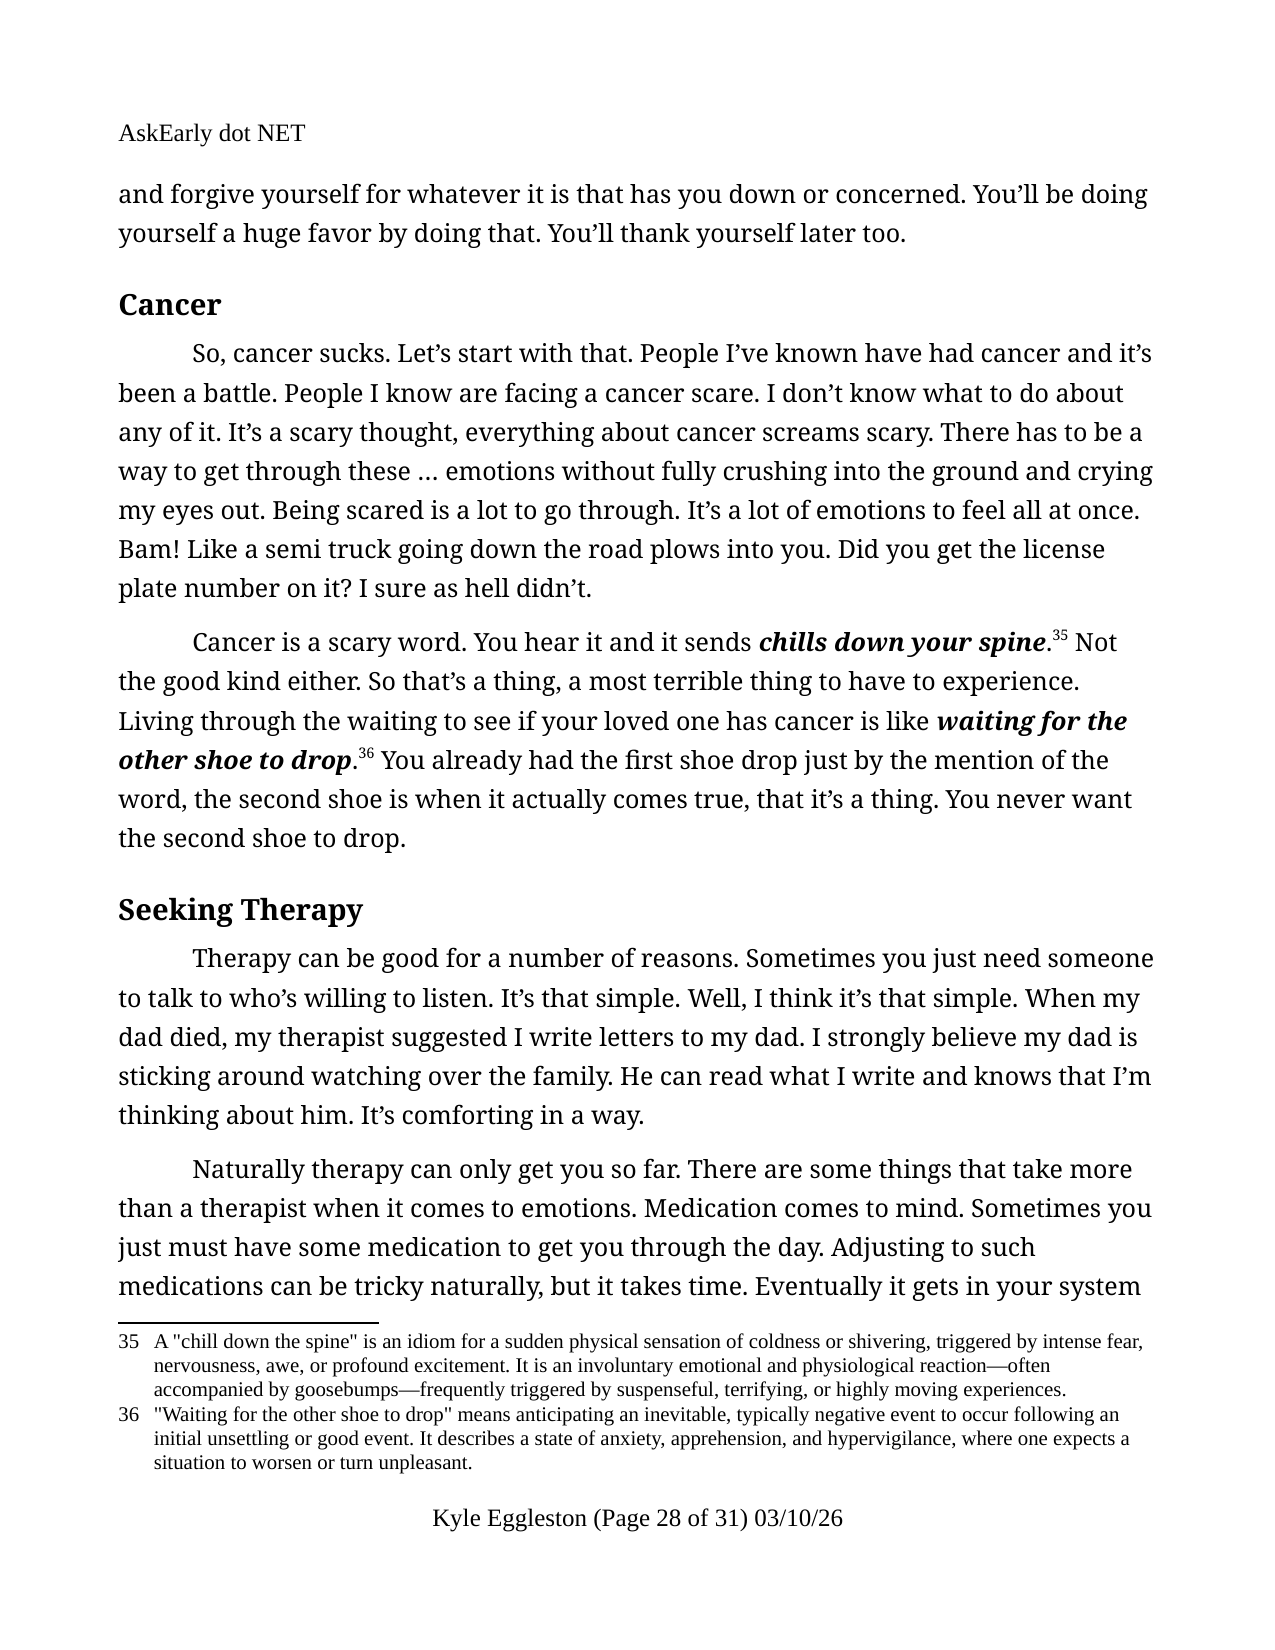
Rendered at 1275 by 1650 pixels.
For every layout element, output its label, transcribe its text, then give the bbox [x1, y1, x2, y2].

text So, cancer sucks. Let’s start with that. People I’ve known have had cancer and it’s been a battle. People I know are facing a cancer scare. I don’t know what to do about any of it. It’s a scary thought, everything about cancer screams scary. There has to be a way to get through these … emotions without fully crushing into the ground and crying my eyes out. Being scared is a lot to go through. It’s a lot of emotions to feel all at once. Bam! Like a semi truck going down the road plows into you. Did you get the license plate number on it? I sure as hell didn’t. [118, 336, 1157, 605]
text "Waiting for the other shoe to drop" means anticipating an inevitable, typically negative event to occur following an initial unsettling or good event. It describes a state of anxiety, apprehension, and hypervigilance, where one expects a situation to worsen or turn unpleasant. [118, 1401, 1157, 1474]
text and forgive yourself for whatever it is that has you down or concerned. You’ll be doing yourself a huge favor by doing that. You’ll thank yourself later too. [118, 176, 1157, 249]
text Cancer is a scary word. You hear it and it sends chills down your spine. Not the good kind either. So that’s a thing, a most terrible thing to have to experience. Living through the waiting to see if your loved one has cancer is like waiting for the other shoe to drop. You already had the first shoe drop just by the mention of the word, the second shoe is when it actually comes true, that it’s a thing. You never want the second shoe to drop. [118, 625, 1157, 855]
subtitle Cancer [118, 284, 1157, 323]
text A "chill down the spine" is an idiom for a sudden physical sensation of coldness or shivering, triggered by intense fear, nervousness, awe, or profound excitement. It is an involuntary emotional and physiological reaction—often accompanied by goosebumps—frequently triggered by suspenseful, terrifying, or highly moving experiences. [118, 1329, 1157, 1401]
text Therapy can be good for a number of reasons. Sometimes you just need someone to talk to who’s willing to listen. It’s that simple. Well, I think it’s that simple. When my dad died, my therapist suggested I write letters to my dad. I strongly believe my dad is sticking around watching over the family. He can read what I write and knows that I’m thinking about him. It’s comforting in a way. [118, 941, 1157, 1132]
subtitle Seeking Therapy [118, 889, 1157, 929]
text Naturally therapy can only get you so far. There are some things that take more than a therapist when it comes to emotions. Medication comes to mind. Sometimes you just must have some medication to get you through the day. Adjusting to such medications can be tricky naturally, but it takes time. Eventually it gets in your system [118, 1152, 1157, 1303]
